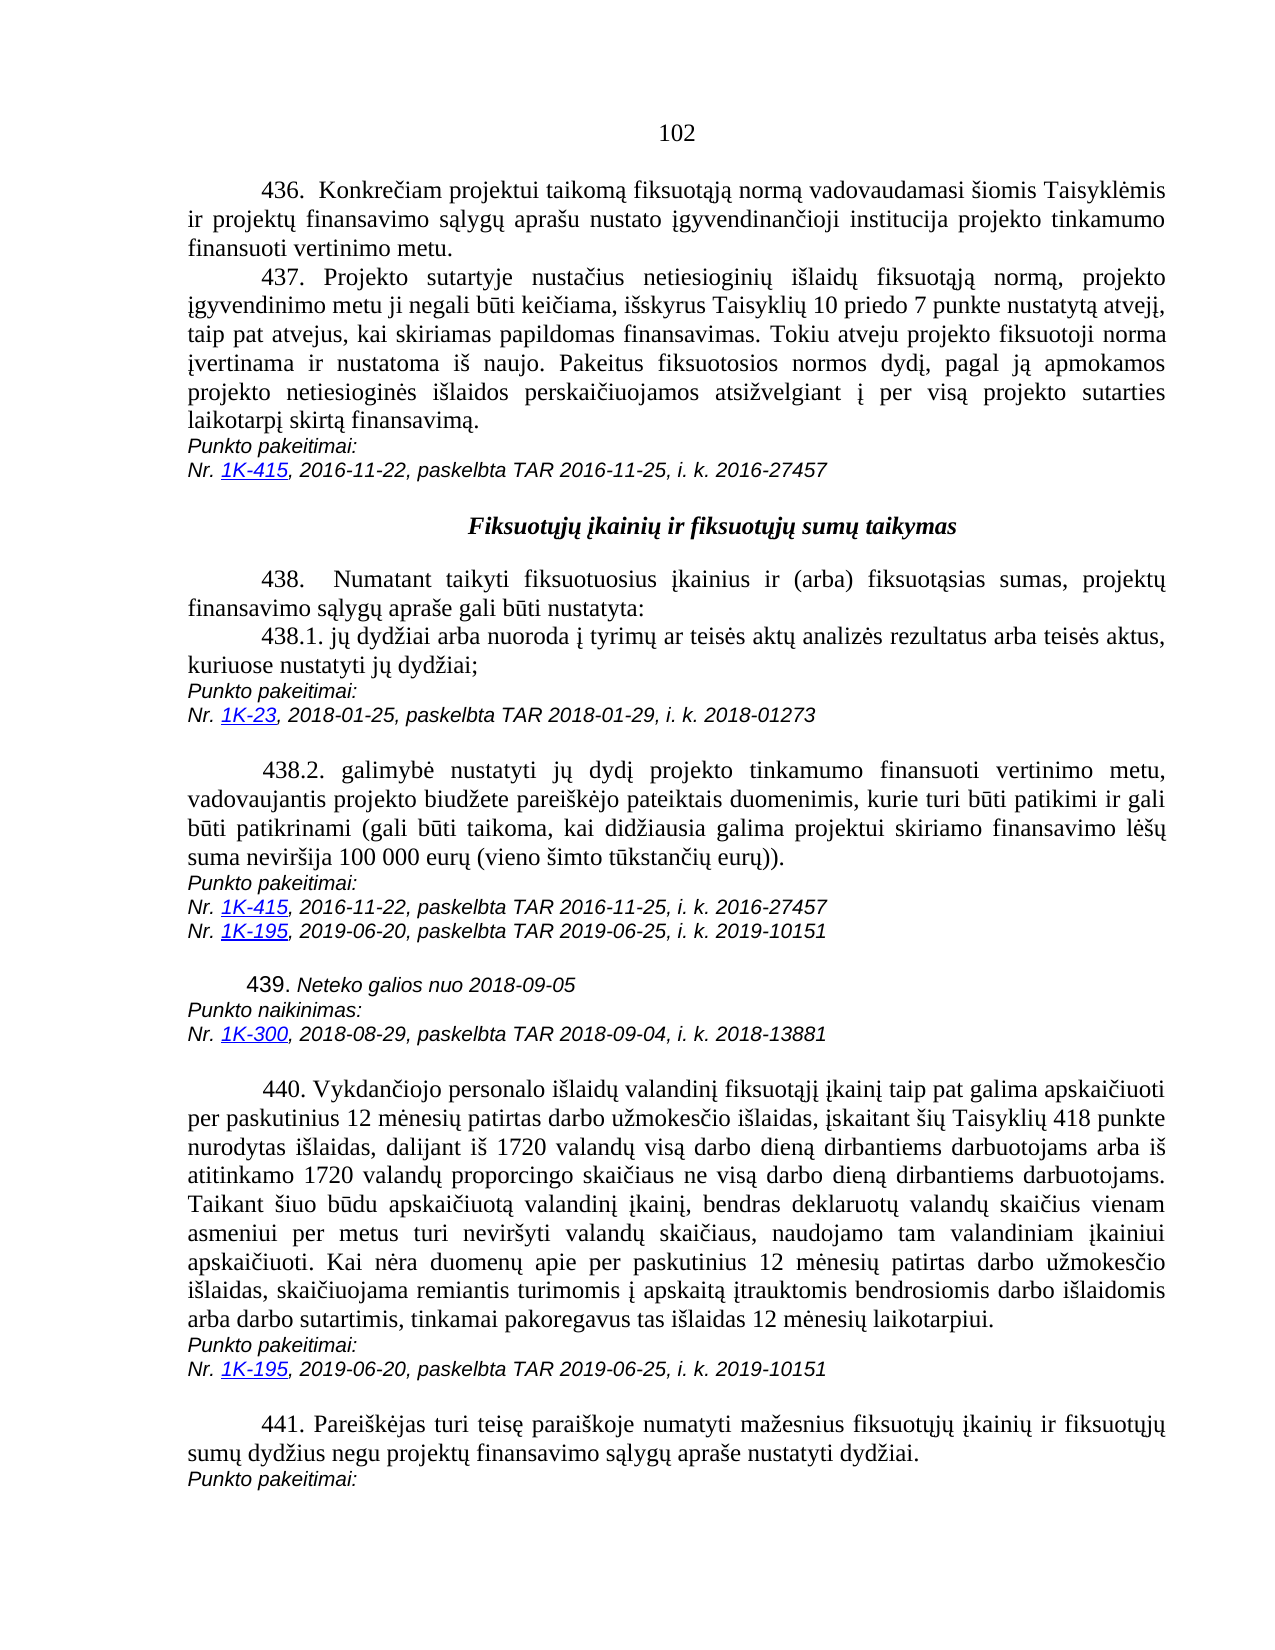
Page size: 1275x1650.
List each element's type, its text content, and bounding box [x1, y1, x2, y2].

subtitle Fiksuotųjų įkainių ir fiksuotųjų sumų taikymas [261, 511, 1167, 540]
text Nr. 1K-415, 2016-11-22, paskelbta TAR 2016-11-25, i. k. 2016-27457 [187, 458, 1167, 482]
text Punkto pakeitimai: [187, 679, 1167, 703]
text 438.1. jų dydžiai arba nuoroda į tyrimų ar teisės aktų analizės rezultatus arba teisės aktus, kuriuose nustatyti jų dydžiai; [187, 621, 1167, 679]
text 439. Neteko galios nuo 2018-09-05 [187, 971, 1167, 997]
text 438. Numatant taikyti fiksuotuosius įkainius ir (arba) fiksuotąsias sumas, projektų finansavimo sąlygų apraše gali būti nustatyta: [187, 564, 1167, 621]
text Punkto naikinimas: [187, 997, 1167, 1021]
text Nr. 1K-195, 2019-06-20, paskelbta TAR 2019-06-25, i. k. 2019-10151 [187, 918, 1167, 942]
text Punkto pakeitimai: [187, 1467, 1167, 1491]
text Nr. 1K-300, 2018-08-29, paskelbta TAR 2018-09-04, i. k. 2018-13881 [187, 1021, 1167, 1045]
text Nr. 1K-415, 2016-11-22, paskelbta TAR 2016-11-25, i. k. 2016-27457 [187, 894, 1167, 918]
text 436. Konkrečiam projektui taikomą fiksuotąją normą vadovaudamasi šiomis Taisyklėmis ir projektų finansavimo sąlygų aprašu nustato įgyvendinančioji institucija projekto tinkamumo finansuoti vertinimo metu. [187, 176, 1167, 262]
text Punkto pakeitimai: [187, 871, 1167, 894]
text 437. Projekto sutartyje nustačius netiesioginių išlaidų fiksuotąją normą, projekto įgyvendinimo metu ji negali būti keičiama, išskyrus Taisyklių 10 priedo 7 punkte nustatytą atvejį, taip pat atvejus, kai skiriamas papildomas finansavimas. Tokiu atveju projekto fiksuotoji norma įvertinama ir nustatoma iš naujo. Pakeitus fiksuotosios normos dydį, pagal ją apmokamos projekto netiesioginės išlaidos perskaičiuojamos atsižvelgiant į per visą projekto sutarties laikotarpį skirtą finansavimą. [187, 262, 1167, 434]
text Nr. 1K-195, 2019-06-20, paskelbta TAR 2019-06-25, i. k. 2019-10151 [187, 1357, 1167, 1381]
text 440. Vykdančiojo personalo išlaidų valandinį fiksuotąjį įkainį taip pat galima apskaičiuoti per paskutinius 12 mėnesių patirtas darbo užmokesčio išlaidas, įskaitant šių Taisyklių 418 punkte nurodytas išlaidas, dalijant iš 1720 valandų visą darbo dieną dirbantiems darbuotojams arba iš atitinkamo 1720 valandų proporcingo skaičiaus ne visą darbo dieną dirbantiems darbuotojams. Taikant šiuo būdu apskaičiuotą valandinį įkainį, bendras deklaruotų valandų skaičius vienam asmeniui per metus turi neviršyti valandų skaičiaus, naudojamo tam valandiniam įkainiui apskaičiuoti. Kai nėra duomenų apie per paskutinius 12 mėnesių patirtas darbo užmokesčio išlaidas, skaičiuojama remiantis turimomis į apskaitą įtrauktomis bendrosiomis darbo išlaidomis arba darbo sutartimis, tinkamai pakoregavus tas išlaidas 12 mėnesių laikotarpiui. [187, 1074, 1167, 1333]
text 441. Pareiškėjas turi teisę paraiškoje numatyti mažesnius fiksuotųjų įkainių ir fiksuotųjų sumų dydžius negu projektų finansavimo sąlygų apraše nustatyti dydžiai. [187, 1409, 1167, 1467]
text Nr. 1K-23, 2018-01-25, paskelbta TAR 2018-01-29, i. k. 2018-01273 [187, 703, 1167, 727]
text Punkto pakeitimai: [187, 1333, 1167, 1357]
text 438.2. galimybė nustatyti jų dydį projekto tinkamumo finansuoti vertinimo metu, vadovaujantis projekto biudžete pareiškėjo pateiktais duomenimis, kurie turi būti patikimi ir gali būti patikrinami (gali būti taikoma, kai didžiausia galima projektui skiriamo finansavimo lėšų suma neviršija 100 000 eurų (vieno šimto tūkstančių eurų)). [187, 756, 1167, 871]
text Punkto pakeitimai: [187, 434, 1167, 458]
